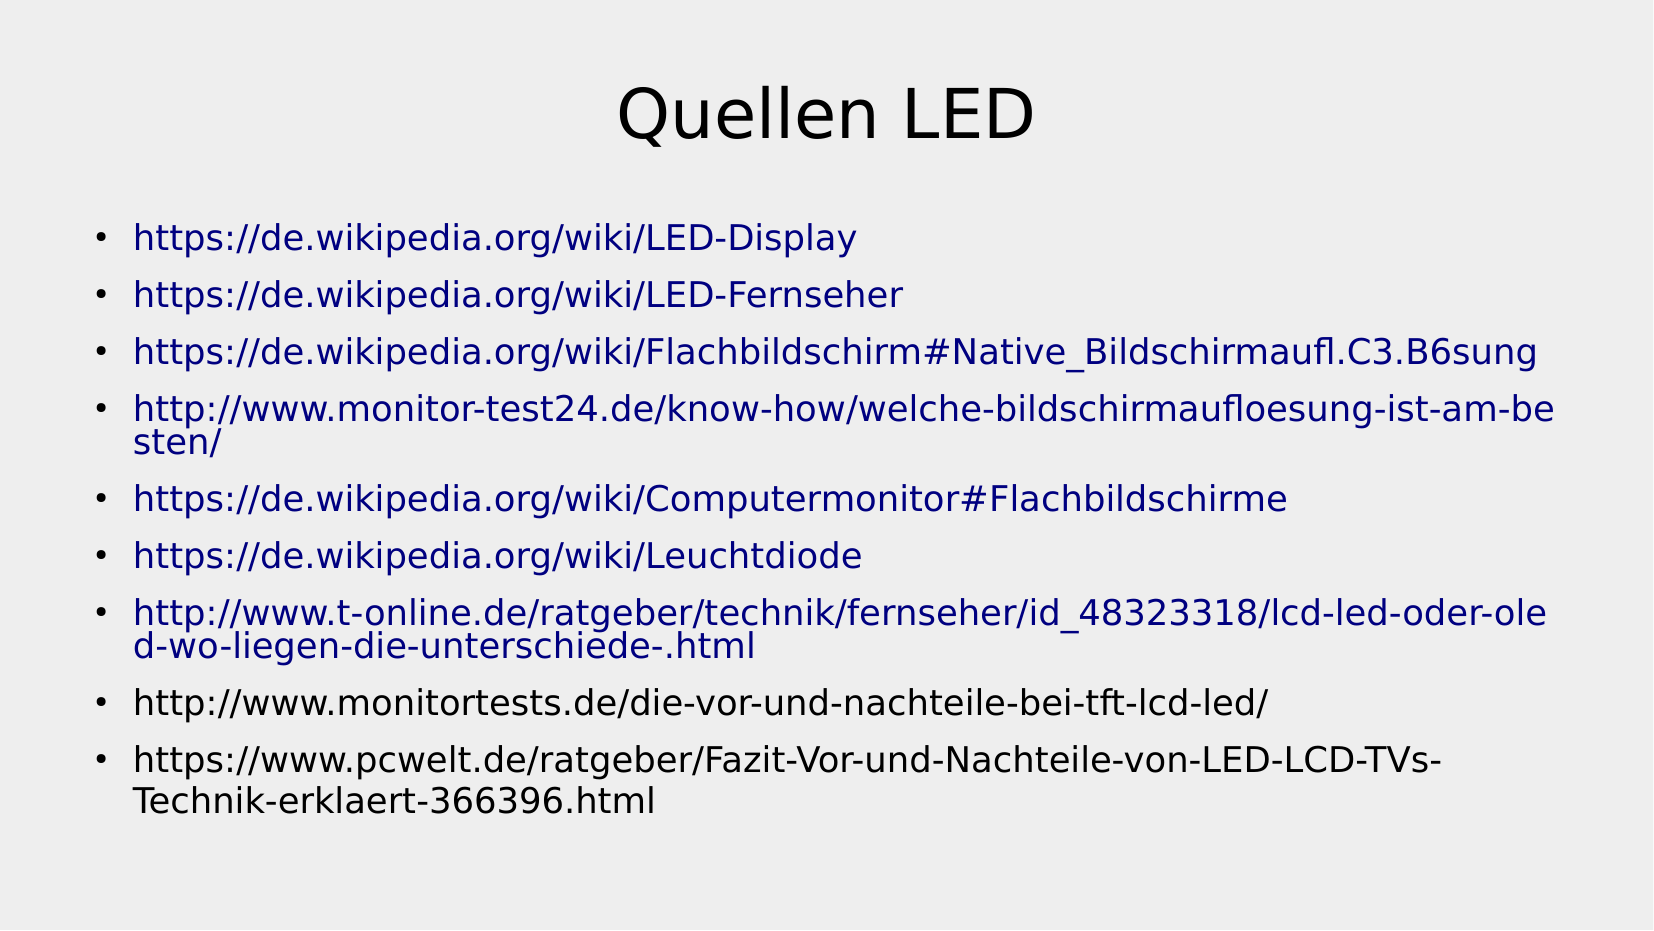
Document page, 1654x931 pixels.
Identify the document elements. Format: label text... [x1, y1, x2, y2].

list https://de.wikipedia.org/wiki/LED-Display https://de.wikipedia.org/wiki/LED-Fernseher https://de.wikipedia.org/wiki/Flachbildschirm#Native_Bildschirmaufl.C3.B6sung http://www.monitor-test24.de/know-how/welche-bildschirmaufloesung-ist-am-besten/ https://de.wikipedia.org/wiki/Computermonitor#Flachbildschirme https://de.wikipedia.org/wiki/Leuchtdiode http://www.t-online.de/ratgeber/technik/fernseher/id_48323318/lcd-led-oder-oled-wo-liegen-die-unterschiede-.html http://www.monitortests.de/die-vor-und-nachteile-bei-tft-lcd-led/ https://www.pcwelt.de/ratgeber/Fazit-Vor-und-Nachteile-von-LED-LCD-TVs-Technik-erklaert-366396.html [82, 217, 1571, 758]
title Quellen LED [82, 37, 1571, 193]
